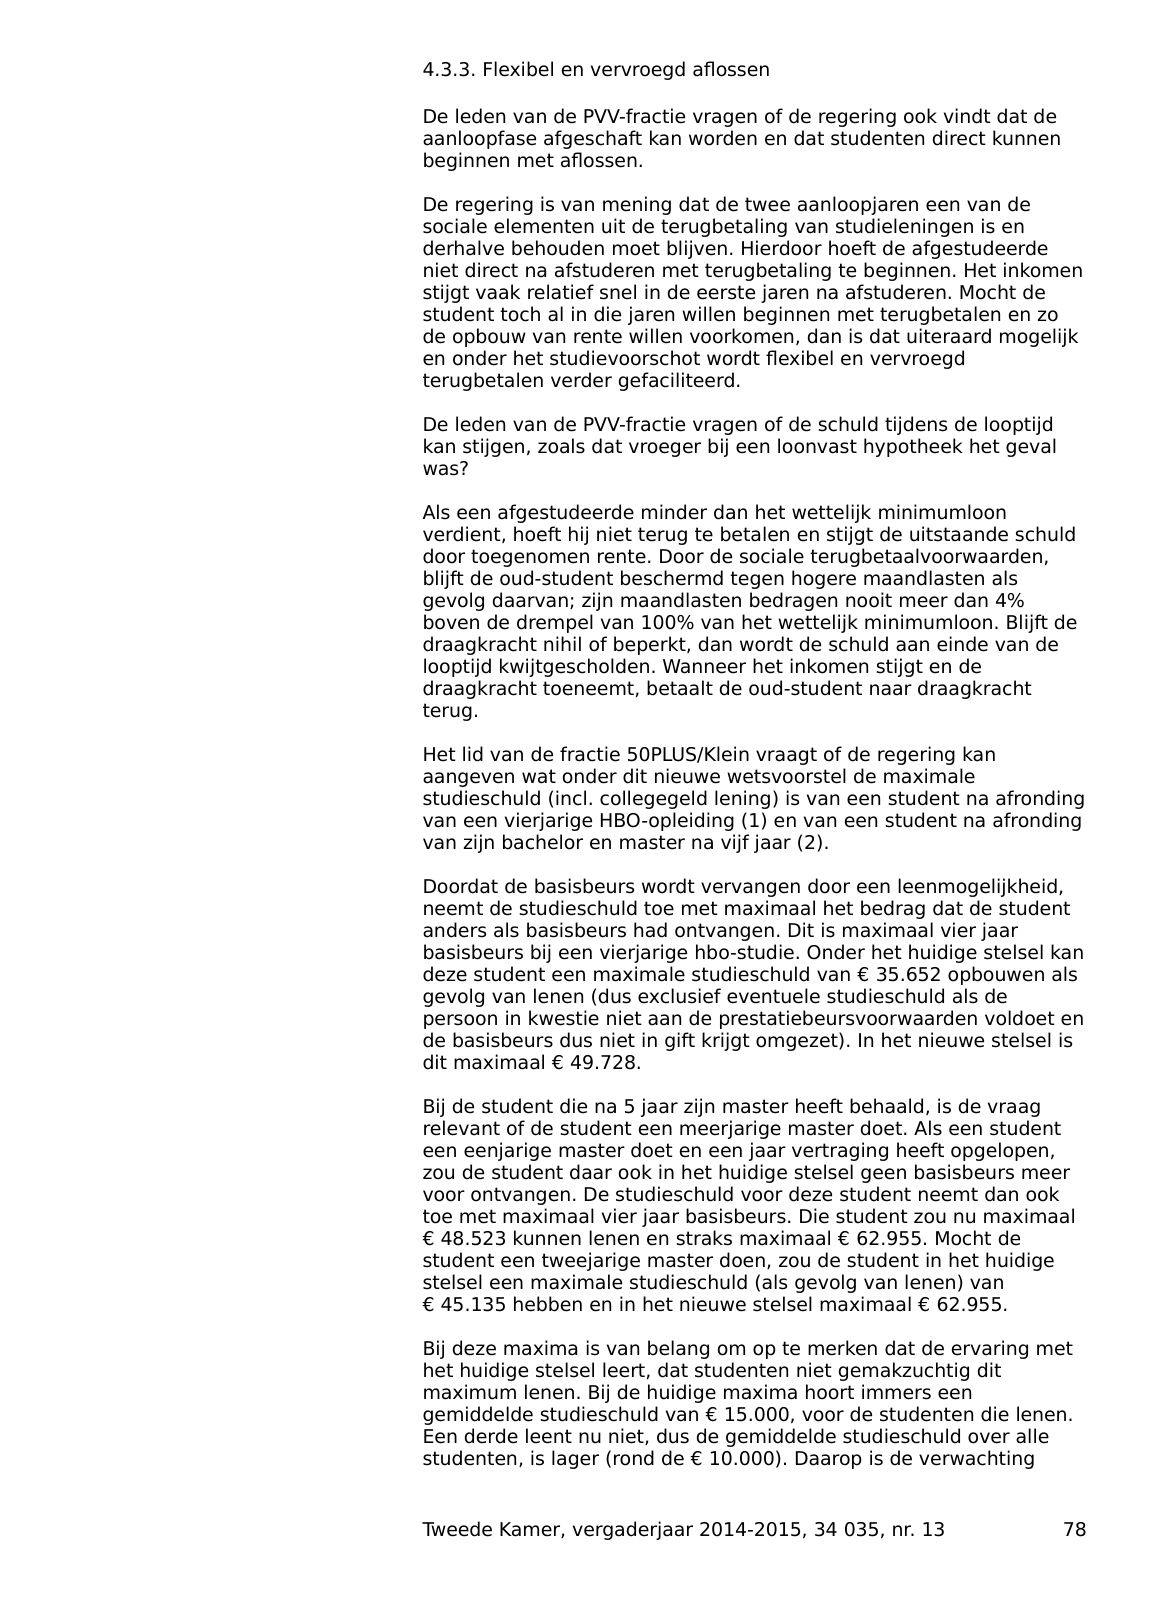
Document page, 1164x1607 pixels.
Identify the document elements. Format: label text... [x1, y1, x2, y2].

text Doordat de basisbeurs wordt vervangen door een leenmogelijkheid, neemt de studieschuld toe met maximaal het bedrag dat de student anders als basisbeurs had ontvangen. Dit is maximaal vier jaar basisbeurs bij een vierjarige hbo-studie. Onder het huidige stelsel kan deze student een maximale studieschuld van € 35.652 opbouwen als gevolg van lenen (dus exclusief eventuele studieschuld als de persoon in kwestie niet aan de prestatiebeursvoorwaarden voldoet en de basisbeurs dus niet in gift krijgt omgezet). In het nieuwe stelsel is dit maximaal € 49.728. [422, 876, 1087, 1074]
text Bij deze maxima is van belang om op te merken dat de ervaring met het huidige stelsel leert, dat studenten niet gemakzuchtig dit maximum lenen. Bij de huidige maxima hoort immers een gemiddelde studieschuld van € 15.000, voor de studenten die lenen. Een derde leent nu niet, dus de gemiddelde studieschuld over alle studenten, is lager (rond de € 10.000). Daarop is de verwachting [422, 1338, 1087, 1470]
subtitle 4.3.3. Flexibel en vervroegd aflossen [422, 59, 1087, 81]
text Bij de student die na 5 jaar zijn master heeft behaald, is de vraag relevant of de student een meerjarige master doet. Als een student een eenjarige master doet en een jaar vertraging heeft opgelopen, zou de student daar ook in het huidige stelsel geen basisbeurs meer voor ontvangen. De studieschuld voor deze student neemt dan ook toe met maximaal vier jaar basisbeurs. Die student zou nu maximaal € 48.523 kunnen lenen en straks maximaal € 62.955. Mocht de student een tweejarige master doen, zou de student in het huidige stelsel een maximale studieschuld (als gevolg van lenen) van € 45.135 hebben en in het nieuwe stelsel maximaal € 62.955. [422, 1096, 1087, 1316]
text Als een afgestudeerde minder dan het wettelijk minimumloon verdient, hoeft hij niet terug te betalen en stijgt de uitstaande schuld door toegenomen rente. Door de sociale terugbetaalvoorwaarden, blijft de oud-student beschermd tegen hogere maandlasten als gevolg daarvan; zijn maandlasten bedragen nooit meer dan 4% boven de drempel van 100% van het wettelijk minimumloon. Blijft de draagkracht nihil of beperkt, dan wordt de schuld aan einde van de looptijd kwijtgescholden. Wanneer het inkomen stijgt en de draagkracht toeneemt, betaalt de oud-student naar draagkracht terug. [422, 502, 1087, 722]
text De regering is van mening dat de twee aanloopjaren een van de sociale elementen uit de terugbetaling van studieleningen is en derhalve behouden moet blijven. Hierdoor hoeft de afgestudeerde niet direct na afstuderen met terugbetaling te beginnen. Het inkomen stijgt vaak relatief snel in de eerste jaren na afstuderen. Mocht de student toch al in die jaren willen beginnen met terugbetalen en zo de opbouw van rente willen voorkomen, dan is dat uiteraard mogelijk en onder het studievoorschot wordt flexibel en vervroegd terugbetalen verder gefaciliteerd. [422, 194, 1087, 392]
text De leden van de PVV-fractie vragen of de regering ook vindt dat de aanloopfase afgeschaft kan worden en dat studenten direct kunnen beginnen met aflossen. [422, 106, 1087, 172]
text Het lid van de fractie 50PLUS/Klein vraagt of de regering kan aangeven wat onder dit nieuwe wetsvoorstel de maximale studieschuld (incl. collegegeld lening) is van een student na afronding van een vierjarige HBO-opleiding (1) en van een student na afronding van zijn bachelor en master na vijf jaar (2). [422, 744, 1087, 854]
text De leden van de PVV-fractie vragen of de schuld tijdens de looptijd kan stijgen, zoals dat vroeger bij een loonvast hypotheek het geval was? [422, 414, 1087, 480]
